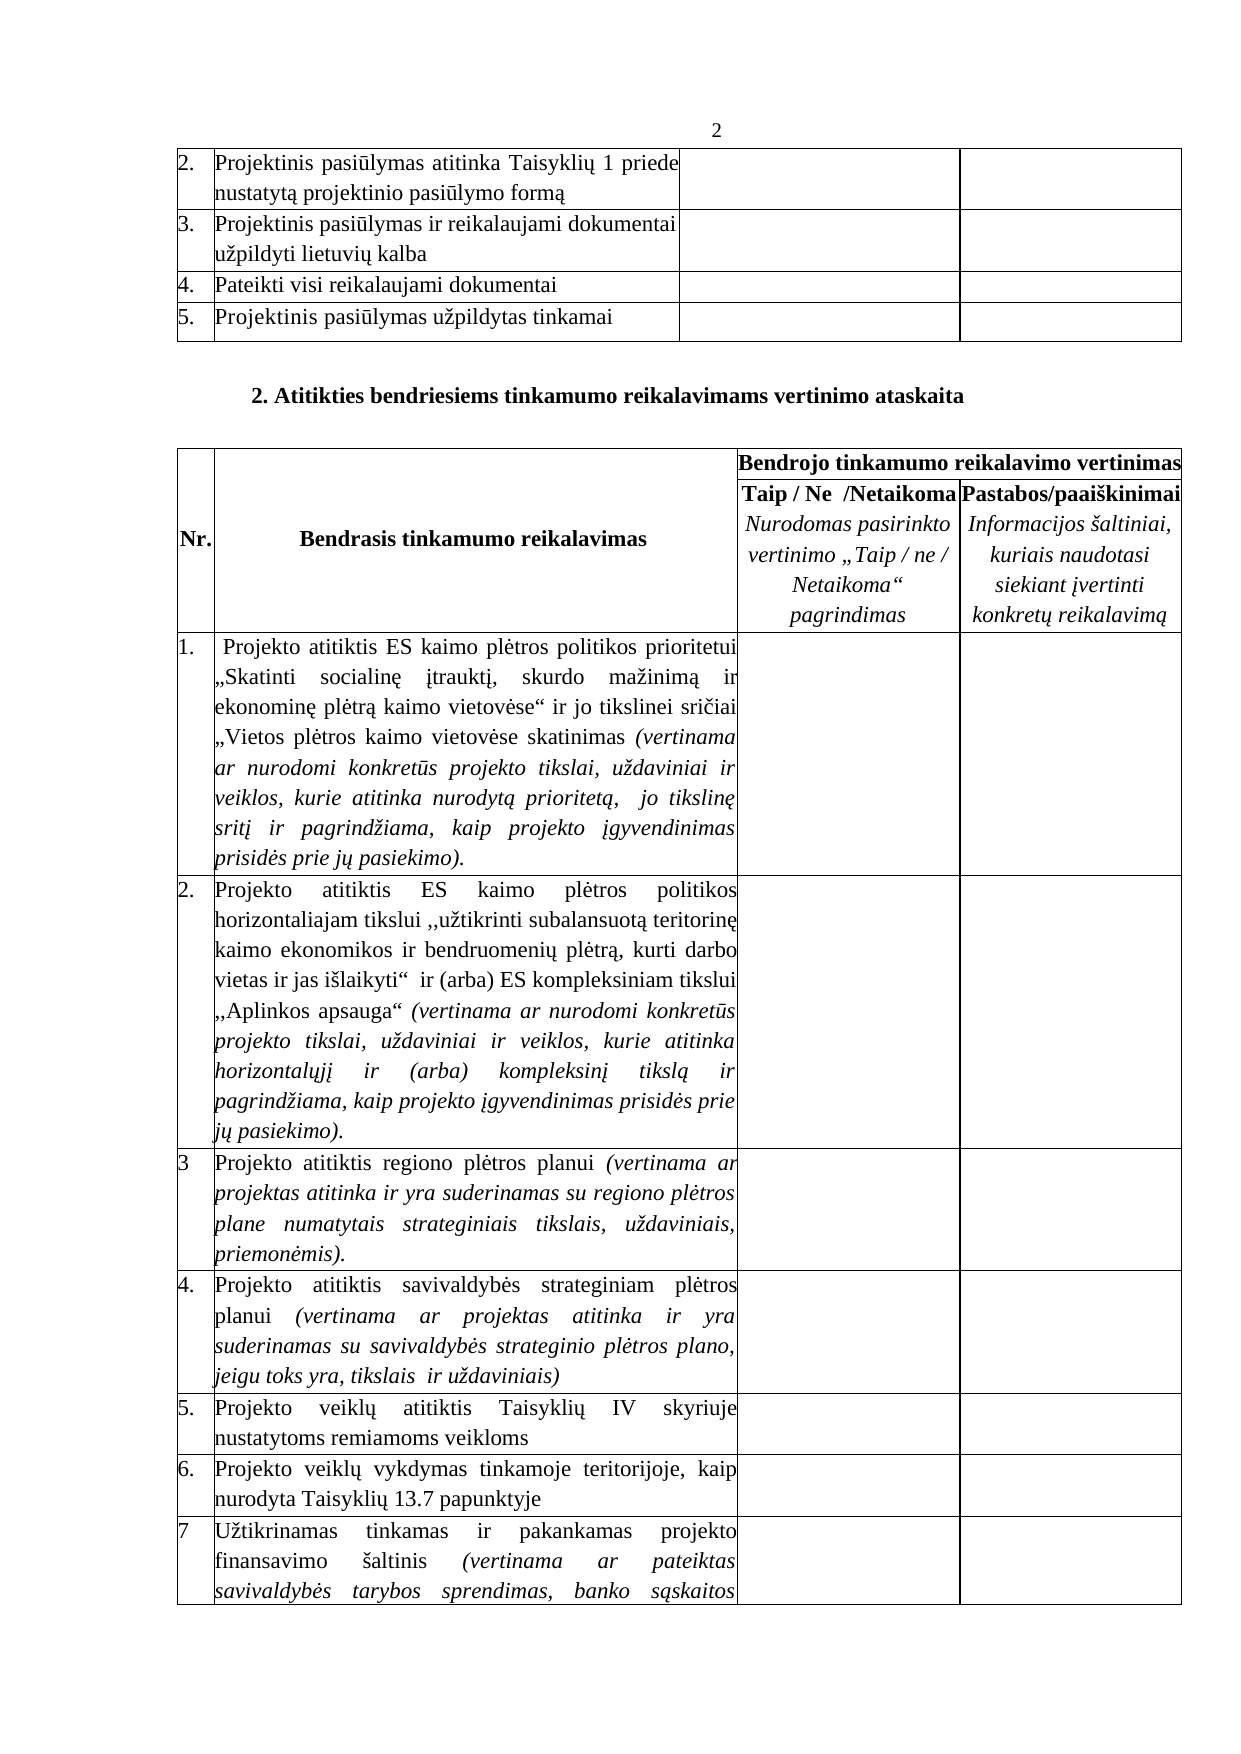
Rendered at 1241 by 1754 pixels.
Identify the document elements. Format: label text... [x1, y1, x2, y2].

table_cell [680, 149, 959, 209]
table_cell 4. [178, 272, 214, 302]
table_cell Projekto atitiktis ES kaimo plėtros politikos prioritetui „Skatinti socialinę įtrauktį, skurdo mažinimą ir ekonominę plėtrą kaimo vietovėse“ ir jo tikslinei sričiai „Vietos plėtros kaimo vietovėse skatinimas (vertinama ar nurodomi konkretūs projekto tikslai, uždaviniai ir veiklos, kurie atitinka nurodytą prioritetą, jo tikslinę sritį ir pagrindžiama, kaip projekto įgyvendinimas prisidės prie jų pasiekimo). [215, 633, 737, 875]
table_header Bendrasis tinkamumo reikalavimas [215, 449, 737, 632]
table_cell [680, 272, 959, 302]
table_cell 1. [178, 633, 214, 875]
table_cell Projekto veiklų atitiktis Taisyklių IV skyriuje nustatytoms remiamoms veikloms [215, 1394, 737, 1454]
table_cell [738, 633, 959, 875]
table_cell [961, 272, 1181, 302]
table_cell [738, 1149, 959, 1270]
table_cell Projekto atitiktis ES kaimo plėtros politikos horizontaliajam tikslui ,,užtikrinti subalansuotą teritorinę kaimo ekonomikos ir bendruomenių plėtrą, kurti darbo vietas ir jas išlaikyti“ ir (arba) ES kompleksiniam tikslui ,,Aplinkos apsauga“ (vertinama ar nurodomi konkretūs projekto tikslai, uždaviniai ir veiklos, kurie atitinka horizontalųjį ir (arba) kompleksinį tikslą ir pagrindžiama, kaip projekto įgyvendinimas prisidės prie jų pasiekimo). [215, 876, 737, 1148]
table_cell [738, 1394, 959, 1454]
table_cell Projekto atitiktis savivaldybės strateginiam plėtros planui (vertinama ar projektas atitinka ir yra suderinamas su savivaldybės strateginio plėtros plano, jeigu toks yra, tikslais ir uždaviniais) [215, 1271, 737, 1393]
table_cell [961, 1271, 1181, 1393]
table_cell [680, 210, 959, 271]
table_cell Projekto veiklų vykdymas tinkamoje teritorijoje, kaip nurodyta Taisyklių 13.7 papunktyje [215, 1455, 737, 1516]
table_cell 2. [178, 876, 214, 1148]
table_cell 3 [178, 1149, 214, 1270]
table_cell [680, 303, 959, 341]
table_cell [961, 633, 1181, 875]
table_cell [738, 1455, 959, 1516]
table_cell [961, 149, 1181, 209]
table_cell Pastabos/paaiškinimai Informacijos šaltiniai, kuriais naudotasi siekiant įvertinti konkretų reikalavimą [961, 480, 1181, 632]
table_cell Projektinis pasiūlymas atitinka Taisyklių 1 priede nustatytą projektinio pasiūlymo formą [215, 149, 679, 209]
table_cell Pateikti visi reikalaujami dokumentai [215, 272, 679, 302]
table_cell [961, 1394, 1181, 1454]
table_header Bendrojo tinkamumo reikalavimo vertinimas [738, 449, 1181, 479]
table_cell [961, 1455, 1181, 1516]
table_cell Taip / Ne /Netaikoma Nurodomas pasirinkto vertinimo „Taip / ne / Netaikoma“ pagrindimas [738, 480, 959, 632]
text 2. Atitikties bendriesiems tinkamumo reikalavimams vertinimo ataskaita [236, 382, 1181, 408]
table_cell Projektinis pasiūlymas užpildytas tinkamai [215, 303, 679, 341]
table_header Nr. [178, 449, 214, 632]
table_cell 6. [178, 1455, 214, 1516]
table_cell Projektinis pasiūlymas ir reikalaujami dokumentai užpildyti lietuvių kalba [215, 210, 679, 271]
table_cell 2. [178, 149, 214, 209]
table_cell [961, 303, 1181, 341]
table_cell 5. [178, 1394, 214, 1454]
table_cell [738, 1517, 959, 1603]
table_cell 5. [178, 303, 214, 341]
table_cell [961, 1149, 1181, 1270]
table_cell Projekto atitiktis regiono plėtros planui (vertinama ar projektas atitinka ir yra suderinamas su regiono plėtros plane numatytais strateginiais tikslais, uždaviniais, priemonėmis). [215, 1149, 737, 1270]
table_cell [961, 210, 1181, 271]
table_cell [961, 1517, 1181, 1603]
table_cell [961, 876, 1181, 1148]
table_cell 4. [178, 1271, 214, 1393]
table_cell Užtikrinamas tinkamas ir pakankamas projekto finansavimo šaltinis (vertinama ar pateiktas savivaldybės tarybos sprendimas, banko sąskaitos [215, 1517, 737, 1603]
table_cell [738, 1271, 959, 1393]
table_cell 7 [178, 1517, 214, 1603]
table_cell [738, 876, 959, 1148]
table_cell 3. [178, 210, 214, 271]
